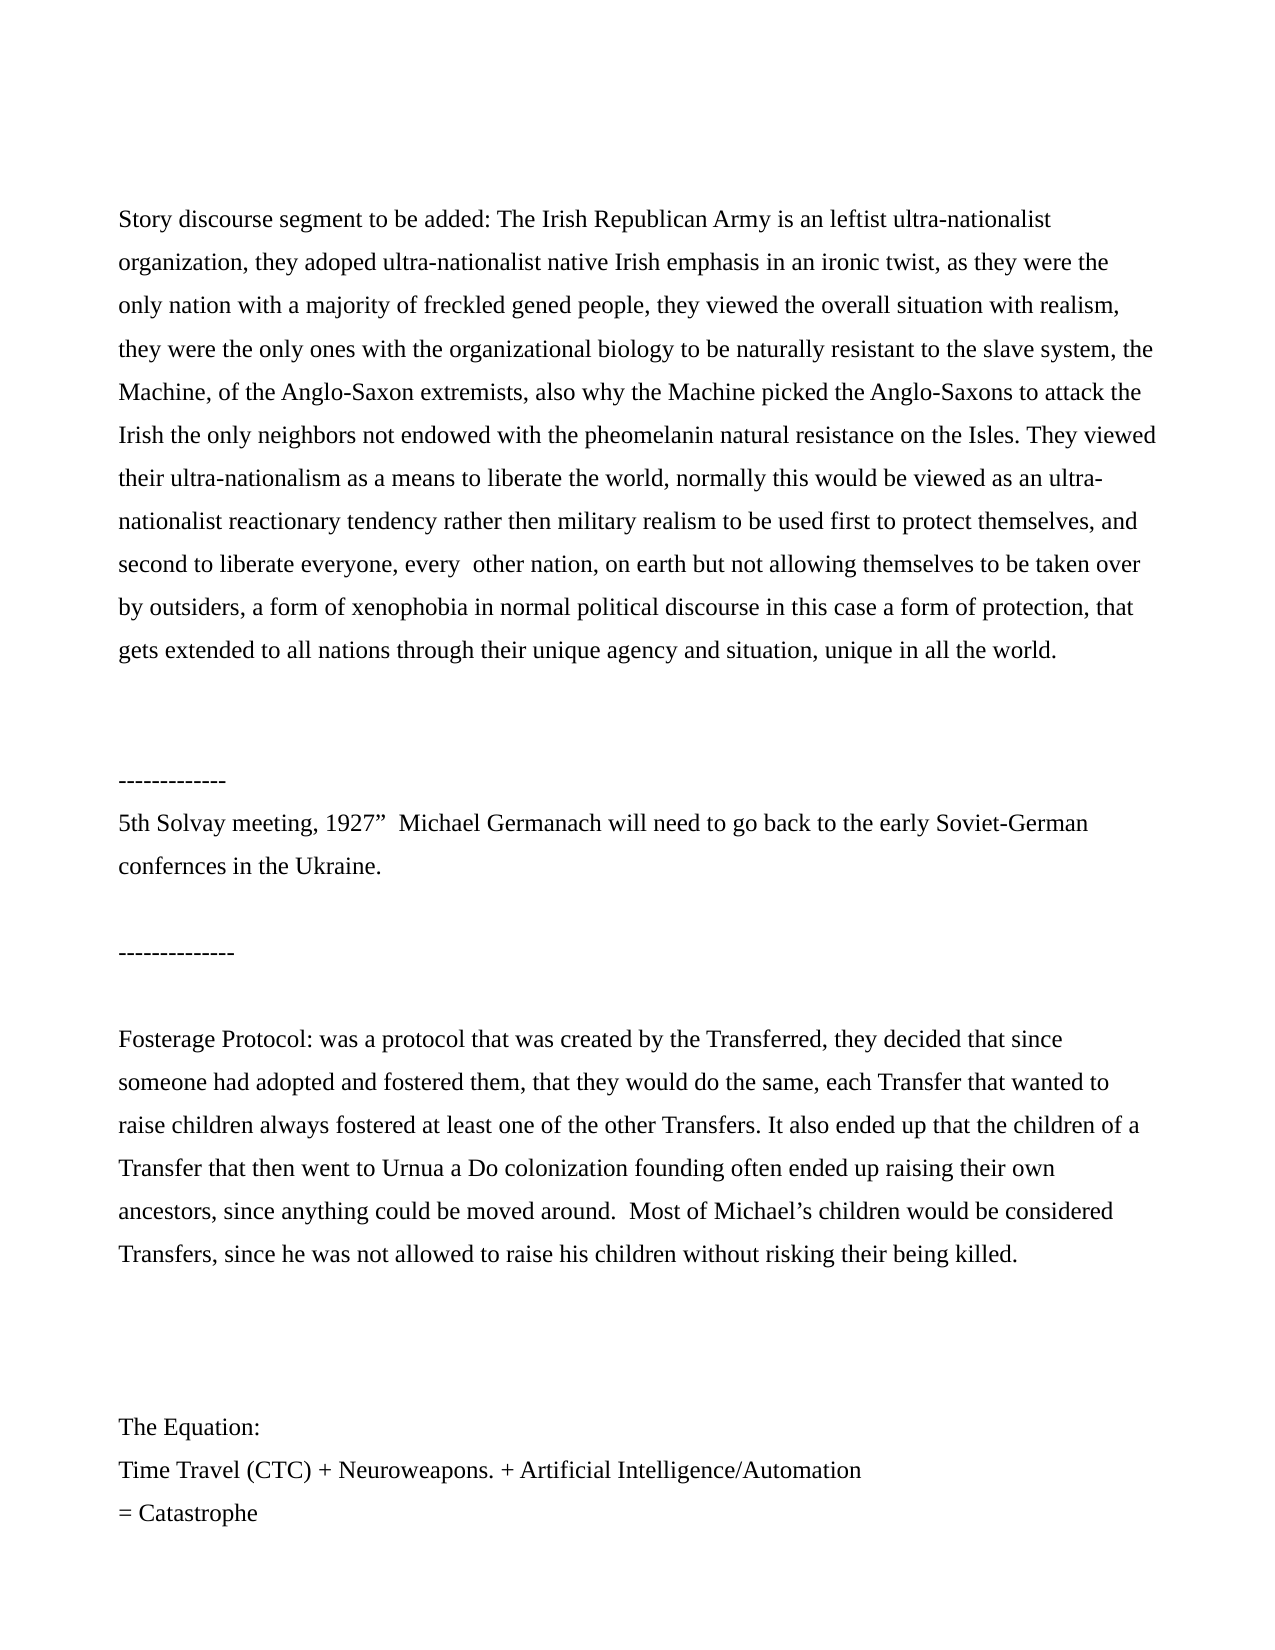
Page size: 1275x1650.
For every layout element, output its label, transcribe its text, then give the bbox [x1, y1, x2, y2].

text -------------- [118, 937, 1157, 966]
text The Equation: Time Travel (CTC) + Neuroweapons. + Artificial Intelligence/Automation = Catastrophe [118, 1369, 1157, 1527]
text ------------- [118, 765, 1157, 794]
text Story discourse segment to be added: The Irish Republican Army is an leftist ultra-nationalist organization, they adoped ultra-nationalist native Irish emphasis in an ironic twist, as they were the only nation with a majority of freckled gened people, they viewed the overall situation with realism, they were the only ones with the organizational biology to be naturally resistant to the slave system, the Machine, of the Anglo-Saxon extremists, also why the Machine picked the Anglo-Saxons to attack the Irish the only neighbors not endowed with the pheomelanin natural resistance on the Isles. They viewed their ultra-nationalism as a means to liberate the world, normally this would be viewed as an ultra-nationalist reactionary tendency rather then military realism to be used first to protect themselves, and second to liberate everyone, every other nation, on earth but not allowing themselves to be taken over by outsiders, a form of xenophobia in normal political discourse in this case a form of protection, that gets extended to all nations through their unique agency and situation, unique in all the world. [118, 118, 1157, 664]
text Fosterage Protocol: was a protocol that was created by the Transferred, they decided that since someone had adopted and fostered them, that they would do the same, each Transfer that wanted to raise children always fostered at least one of the other Transfers. It also ended up that the children of a Transfer that then went to Urnua a Do colonization founding often ended up raising their own ancestors, since anything could be moved around. Most of Michael’s children would be considered Transfers, since he was not allowed to raise his children without risking their being killed. [118, 1024, 1157, 1268]
text 5th Solvay meeting, 1927” Michael Germanach will need to go back to the early Soviet-German confernces in the Ukraine. [118, 808, 1157, 880]
